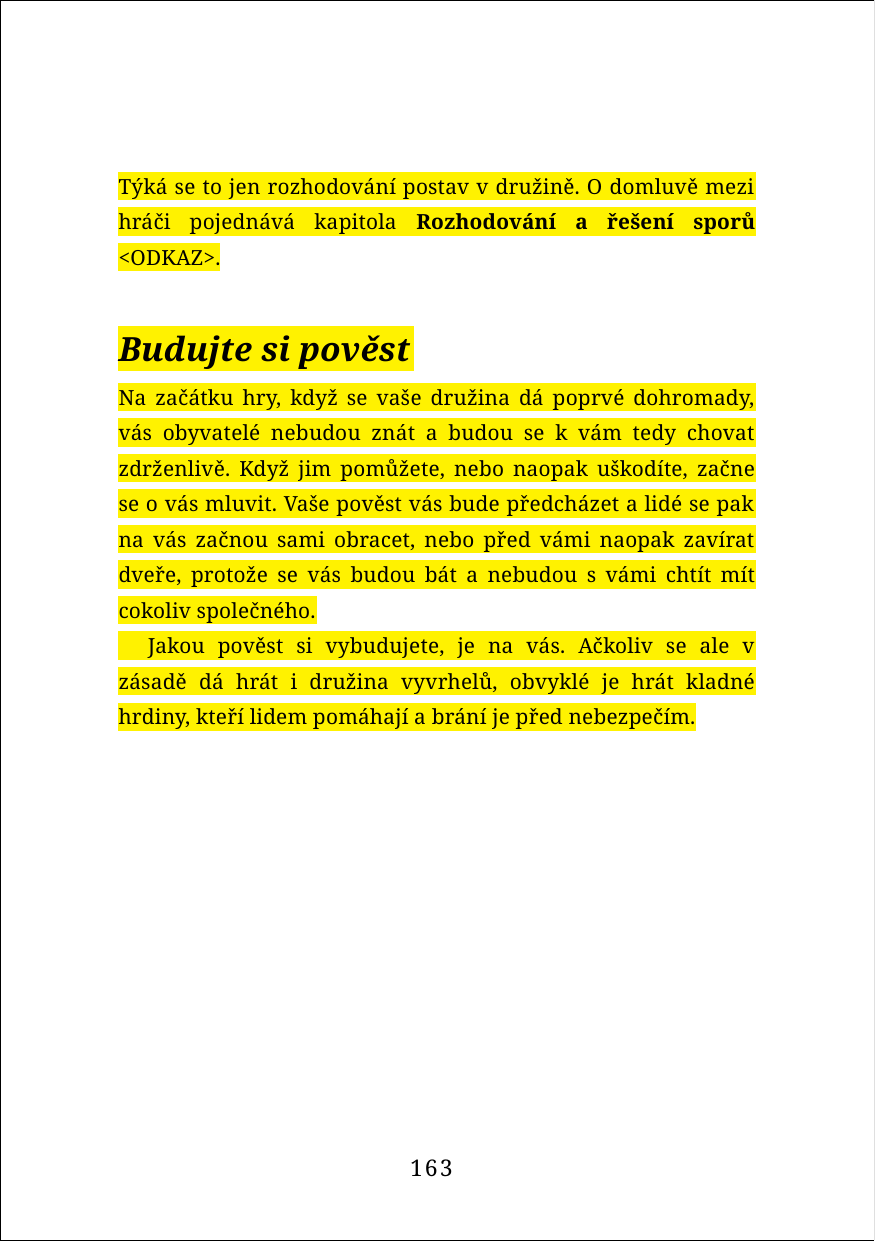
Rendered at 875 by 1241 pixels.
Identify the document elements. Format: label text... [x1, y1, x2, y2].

text Na začátku hry, když se vaše družina dá poprvé dohromady, vás obyvatelé nebudou znát a budou se k vám tedy chovat zdrženlivě. Když jim pomůžete, nebo naopak uškodíte, začne se o vás mluvit. Vaše pověst vás bude předcházet a lidé se pak na vás začnou sami obracet, nebo před vámi naopak zavírat dveře, protože se vás budou bát a nebudou s vámi chtít mít cokoliv společného. Jakou pověst si vybudujete, je na vás. Ačkoliv se ale v zásadě dá hrát i družina vyvrhelů, obvyklé je hrát kladné hrdiny, kteří lidem pomáhají a brání je před nebezpečím. [118, 383, 756, 731]
text Týká se to jen rozhodování postav v družině. O domluvě mezi hráči pojednává kapitola Rozhodování a řešení sporů <ODKAZ>. [118, 172, 756, 271]
subtitle Budujte si pověst [118, 326, 756, 371]
